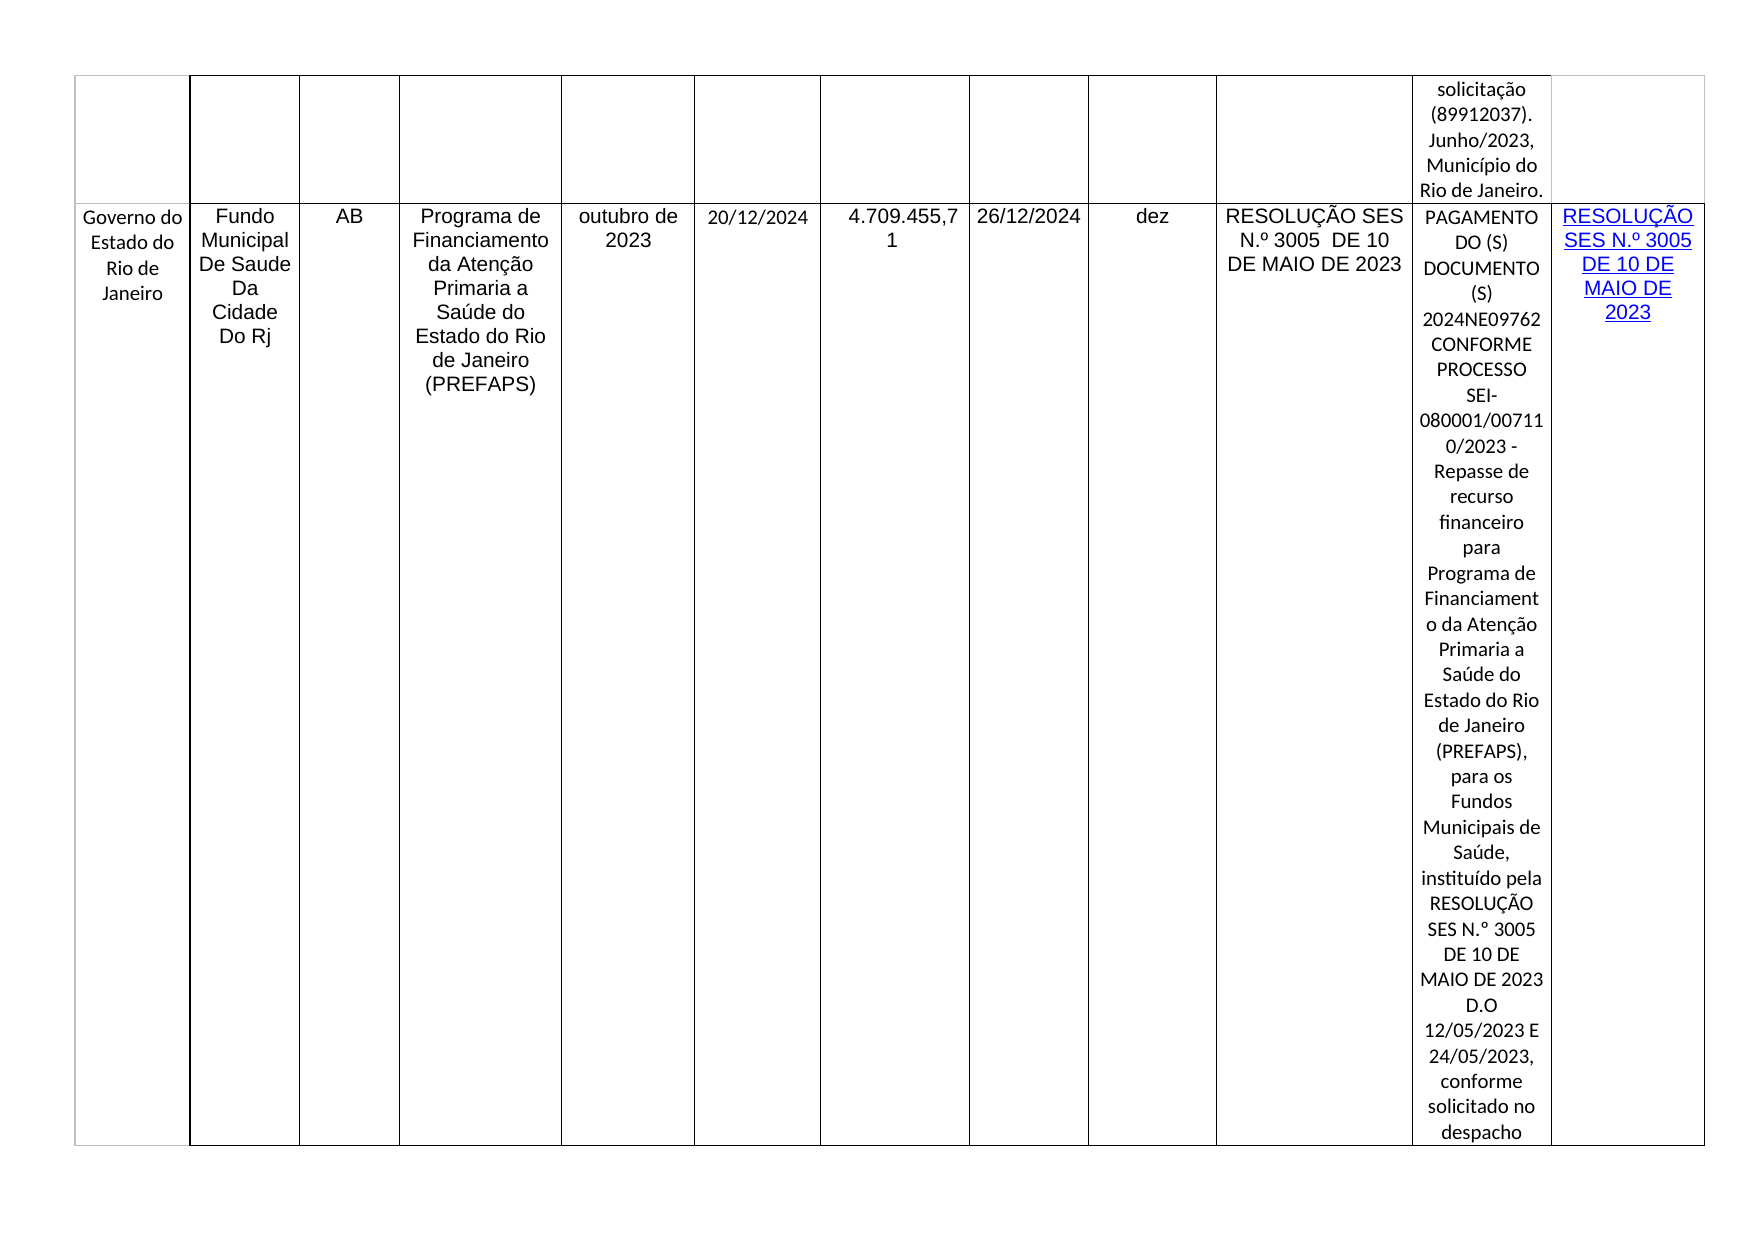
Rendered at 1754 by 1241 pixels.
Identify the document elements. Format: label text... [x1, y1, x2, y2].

table_cell solicitação (89912037). Junho/2023, Município do Rio de Janeiro. [1413, 76, 1551, 203]
table_cell [300, 76, 399, 203]
table_cell PAGAMENTO DO (S) DOCUMENTO (S) 2024NE09762 CONFORME PROCESSO SEI-080001/007110/2023 - Repasse de recurso financeiro para Programa de Financiamento da Atenção Primaria a Saúde do Estado do Rio de Janeiro (PREFAPS), para os Fundos Municipais de Saúde, instituído pela RESOLUÇÃO SES N.º 3005 DE 10 DE MAIO DE 2023 D.O 12/05/2023 E 24/05/2023, conforme solicitado no despacho [1413, 204, 1551, 1144]
table_cell Governo do Estado do Rio de Janeiro [76, 204, 189, 1144]
table_cell [970, 76, 1088, 203]
table_cell Programa de Financiamento da Atenção Primaria a Saúde do Estado do Rio de Janeiro (PREFAPS) [400, 204, 561, 1144]
table_cell [191, 76, 299, 203]
table_cell 26/12/2024 [970, 204, 1088, 1144]
table_cell [695, 76, 820, 203]
table_cell [1217, 76, 1412, 203]
table_cell [400, 76, 561, 203]
table_cell [1089, 76, 1216, 203]
table_cell [821, 76, 969, 203]
table_cell 20/12/2024 [695, 204, 820, 1144]
table_cell RESOLUÇÃO SES N.º 3005 DE 10 DE MAIO DE 2023 [1217, 204, 1412, 1144]
table_cell RESOLUÇÃO SES N.º 3005 DE 10 DE MAIO DE 2023 [1552, 204, 1704, 1144]
table_cell [562, 76, 694, 203]
table_cell Fundo Municipal De Saude Da Cidade Do Rj [191, 204, 299, 1144]
table_cell dez [1089, 204, 1216, 1144]
table_cell AB [300, 204, 399, 1144]
table_cell [76, 76, 189, 203]
table_cell outubro de 2023 [562, 204, 694, 1144]
table_cell 4.709.455,71 [821, 204, 969, 1144]
table_cell [1552, 76, 1704, 203]
